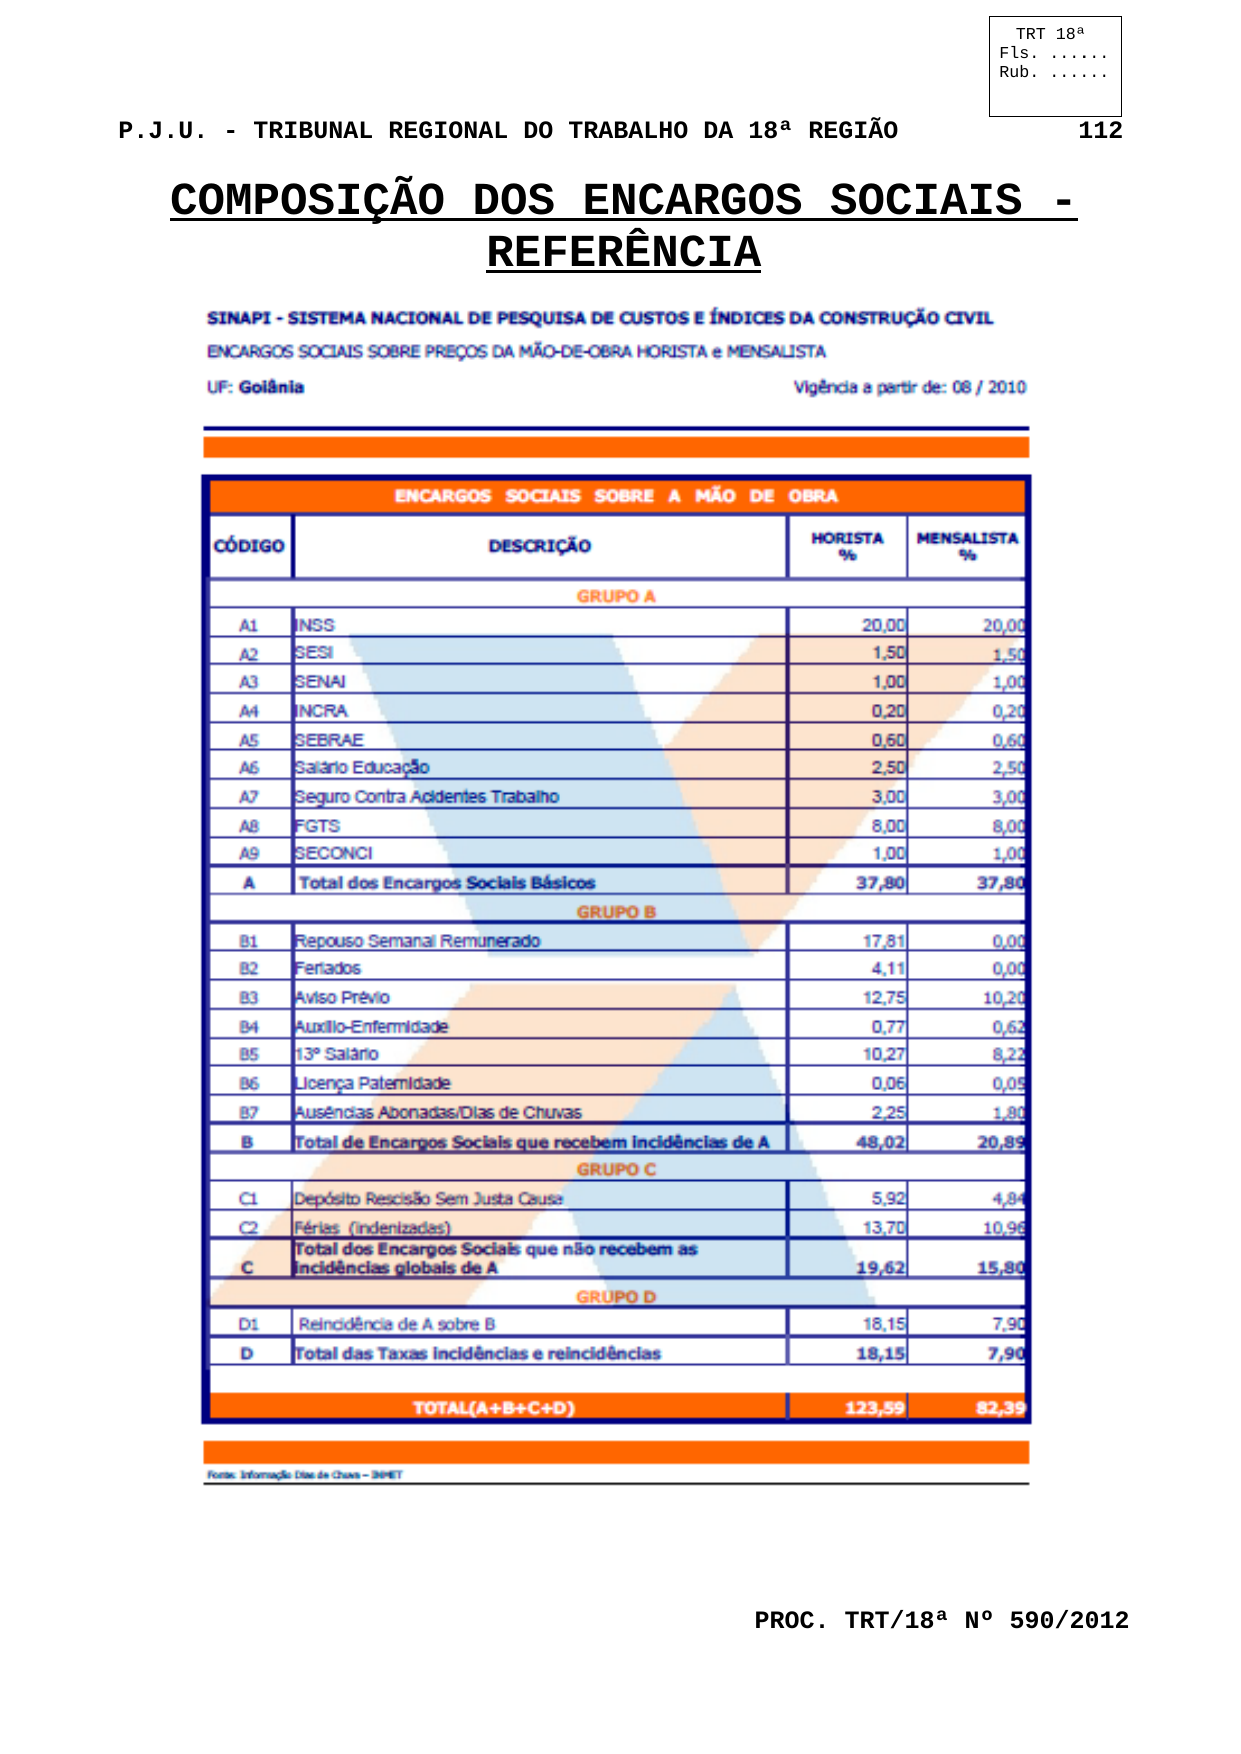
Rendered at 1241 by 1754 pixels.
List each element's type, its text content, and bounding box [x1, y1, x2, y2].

text COMPOSIÇÃO DOS ENCARGOS SOCIAIS - REFERÊNCIA [118, 176, 1129, 280]
